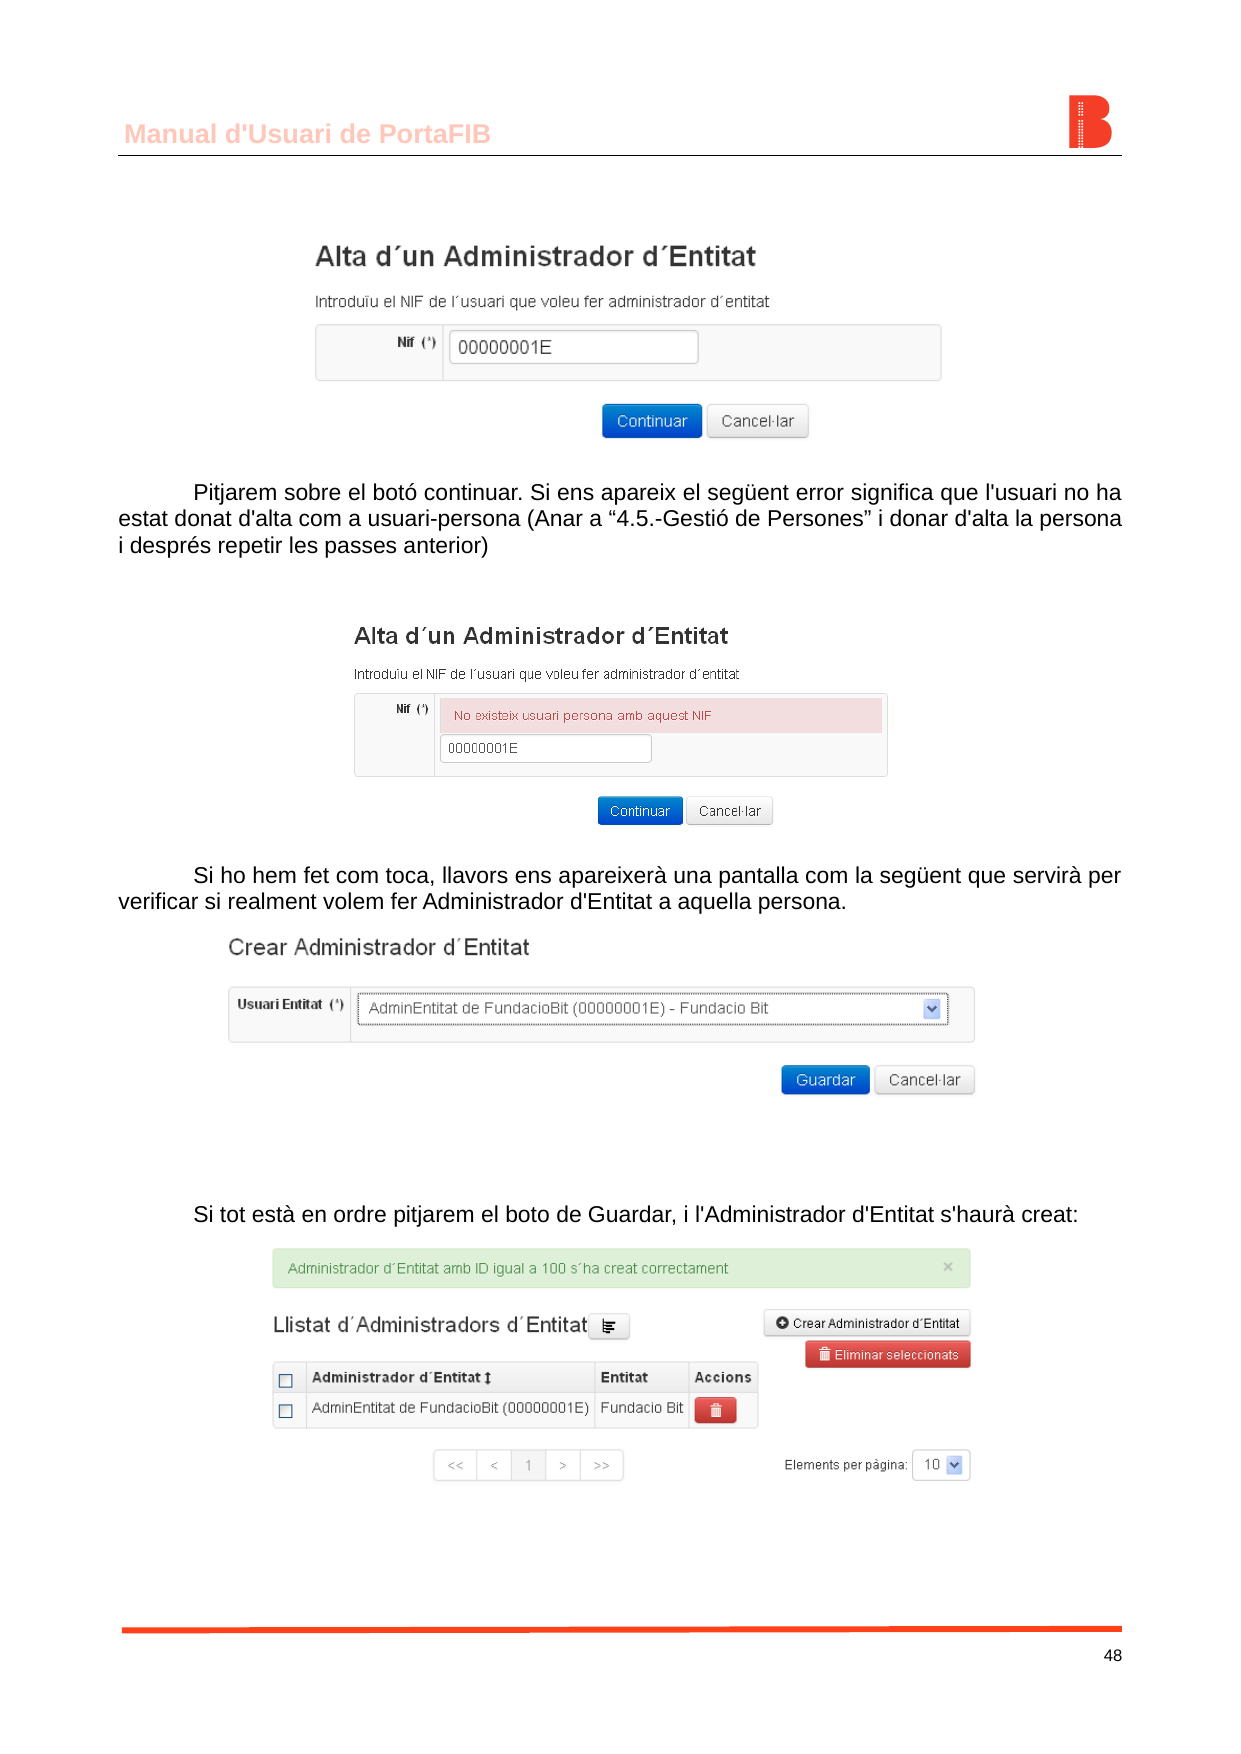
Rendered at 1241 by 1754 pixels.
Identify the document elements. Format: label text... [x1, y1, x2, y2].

picture [207, 927, 984, 1145]
picture [1063, 94, 1117, 150]
picture [347, 609, 893, 850]
text Si ho hem fet com toca, llavors ens apareixerà una pantalla com la següent que servirà per verificar si realment volem fer Administrador d'Entitat a aquella persona. [118, 862, 1122, 914]
picture [296, 215, 944, 462]
text Pitjarem sobre el botó continuar. Si ens apareix el següent error significa que l'usuari no ha estat donat d'alta com a usuari-persona (Anar a “4.5.-Gestió de Persones” i donar d'alta la persona i després repetir les passes anterior) [118, 479, 1122, 558]
text Si tot està en ordre pitjarem el boto de Guardar, i l'Administrador d'Entitat s'haurà creat: [118, 1201, 1122, 1227]
picture [260, 1240, 980, 1506]
